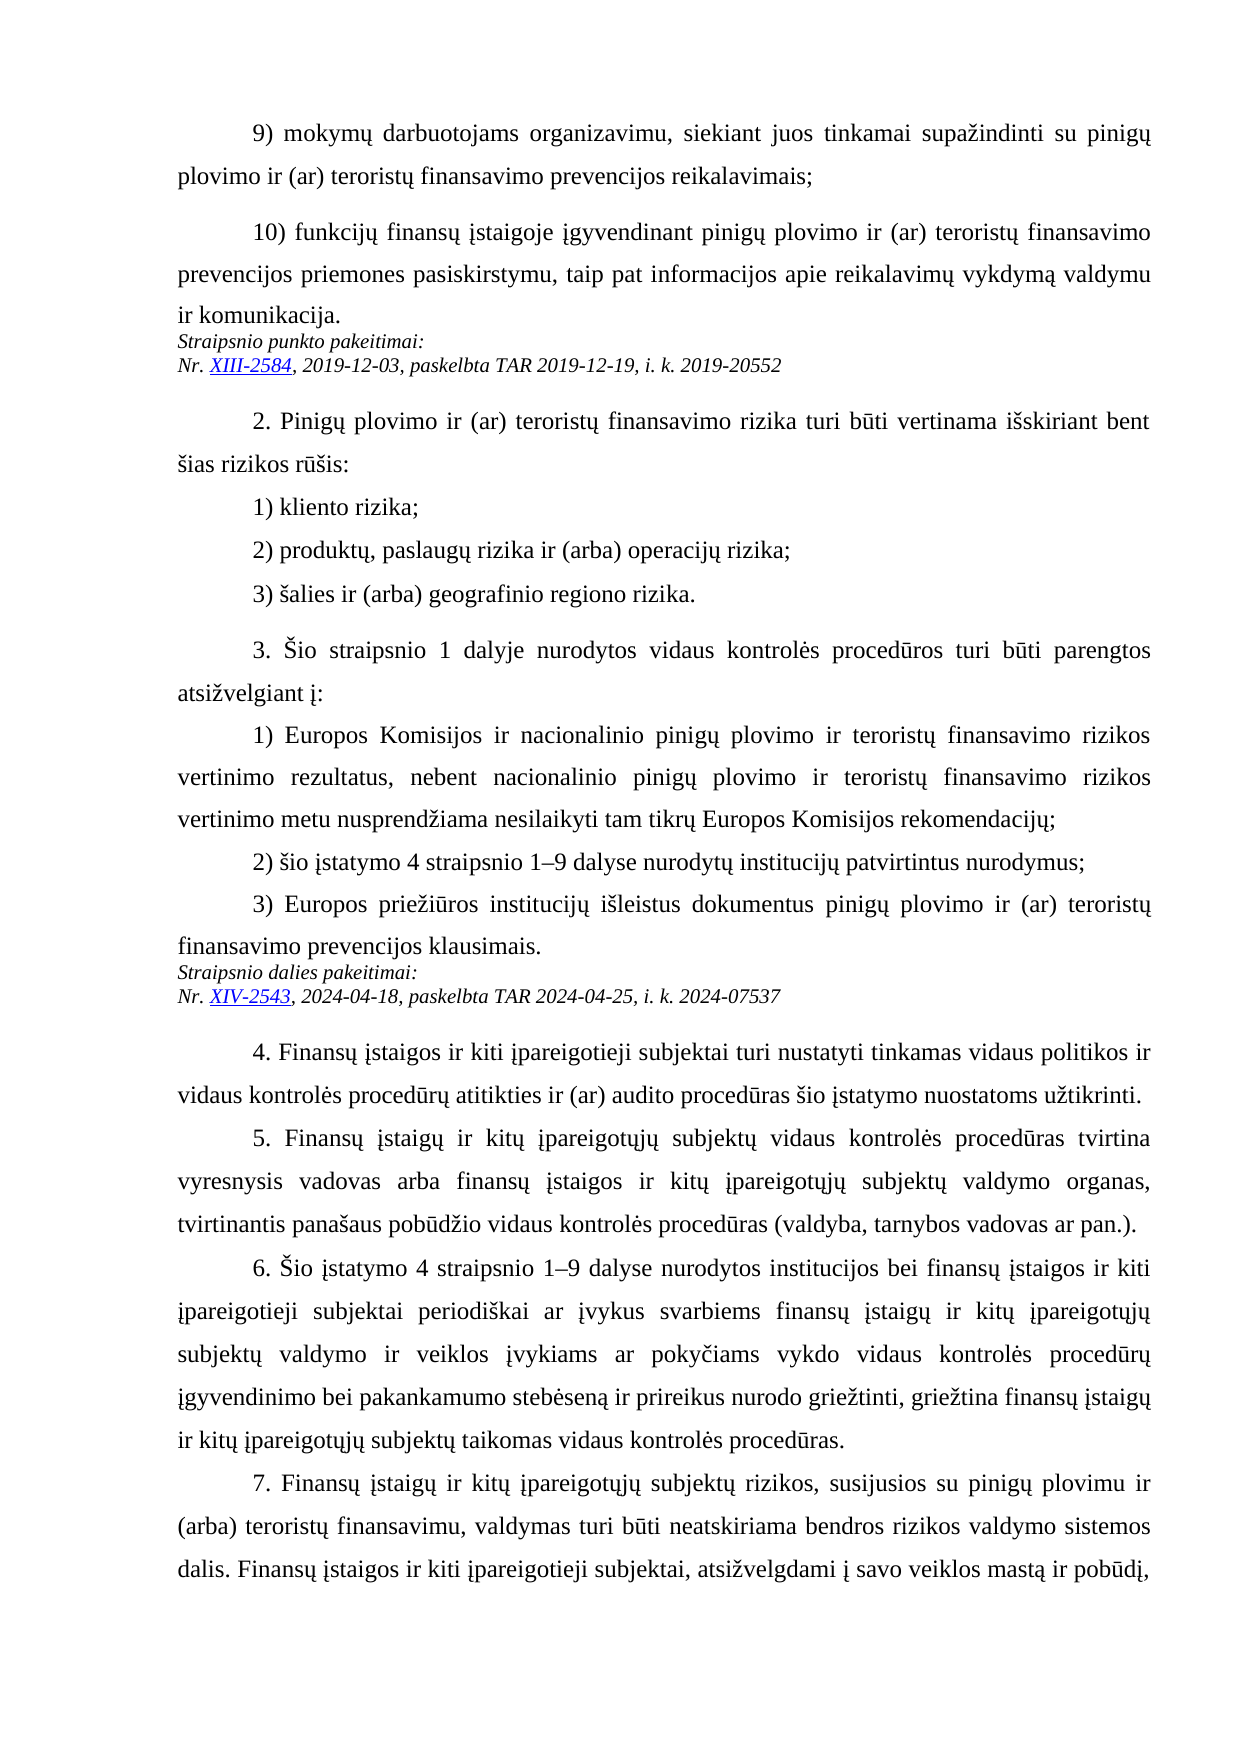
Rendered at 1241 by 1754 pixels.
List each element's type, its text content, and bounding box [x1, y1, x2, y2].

text Straipsnio punkto pakeitimai: [177, 329, 1152, 353]
text 3) šalies ir (arba) geografinio regiono rizika. [177, 579, 1152, 607]
text 1) kliento rizika; [177, 492, 1152, 521]
text 7. Finansų įstaigų ir kitų įpareigotųjų subjektų rizikos, susijusios su pinigų plovimu ir (arba) teroristų finansavimu, valdymas turi būti neatskiriama bendros rizikos valdymo sistemos dalis. Finansų įstaigos ir kiti įpareigotieji subjektai, atsižvelgdami į savo veiklos mastą ir pobūdį, [177, 1468, 1152, 1583]
text 4. Finansų įstaigos ir kiti įpareigotieji subjektai turi nustatyti tinkamas vidaus politikos ir vidaus kontrolės procedūrų atitikties ir (ar) audito procedūras šio įstatymo nuostatoms užtikrinti. [177, 1037, 1152, 1109]
text 3. Šio straipsnio 1 dalyje nurodytos vidaus kontrolės procedūros turi būti parengtos atsižvelgiant į: [177, 622, 1152, 706]
text Nr. XIII-2584, 2019-12-03, paskelbta TAR 2019-12-19, i. k. 2019-20552 [177, 353, 1152, 377]
text 2. Pinigų plovimo ir (ar) teroristų finansavimo rizika turi būti vertinama išskiriant bent šias rizikos rūšis: [177, 406, 1152, 478]
text Nr. XIV-2543, 2024-04-18, paskelbta TAR 2024-04-25, i. k. 2024-07537 [177, 984, 1152, 1008]
text 6. Šio įstatymo 4 straipsnio 1–9 dalyse nurodytos institucijos bei finansų įstaigos ir kiti įpareigotieji subjektai periodiškai ar įvykus svarbiems finansų įstaigų ir kitų įpareigotųjų subjektų valdymo ir veiklos įvykiams ar pokyčiams vykdo vidaus kontrolės procedūrų įgyvendinimo bei pakankamumo stebėseną ir prireikus nurodo griežtinti, griežtina finansų įstaigų ir kitų įpareigotųjų subjektų taikomas vidaus kontrolės procedūras. [177, 1253, 1152, 1454]
text 3) Europos priežiūros institucijų išleistus dokumentus pinigų plovimo ir (ar) teroristų finansavimo prevencijos klausimais. [177, 876, 1152, 960]
text 2) šio įstatymo 4 straipsnio 1–9 dalyse nurodytų institucijų patvirtintus nurodymus; [177, 833, 1152, 876]
text Straipsnio dalies pakeitimai: [177, 960, 1152, 984]
text 10) funkcijų finansų įstaigoje įgyvendinant pinigų plovimo ir (ar) teroristų finansavimo prevencijos priemones pasiskirstymu, taip pat informacijos apie reikalavimų vykdymą valdymu ir komunikacija. [177, 204, 1152, 329]
text 9) mokymų darbuotojams organizavimu, siekiant juos tinkamai supažindinti su pinigų plovimo ir (ar) teroristų finansavimo prevencijos reikalavimais; [177, 118, 1152, 190]
text 2) produktų, paslaugų rizika ir (arba) operacijų rizika; [177, 536, 1152, 564]
text 1) Europos Komisijos ir nacionalinio pinigų plovimo ir teroristų finansavimo rizikos vertinimo rezultatus, nebent nacionalinio pinigų plovimo ir teroristų finansavimo rizikos vertinimo metu nusprendžiama nesilaikyti tam tikrų Europos Komisijos rekomendacijų; [177, 706, 1152, 833]
text 5. Finansų įstaigų ir kitų įpareigotųjų subjektų vidaus kontrolės procedūras tvirtina vyresnysis vadovas arba finansų įstaigos ir kitų įpareigotųjų subjektų valdymo organas, tvirtinantis panašaus pobūdžio vidaus kontrolės procedūras (valdyba, tarnybos vadovas ar pan.). [177, 1123, 1152, 1238]
